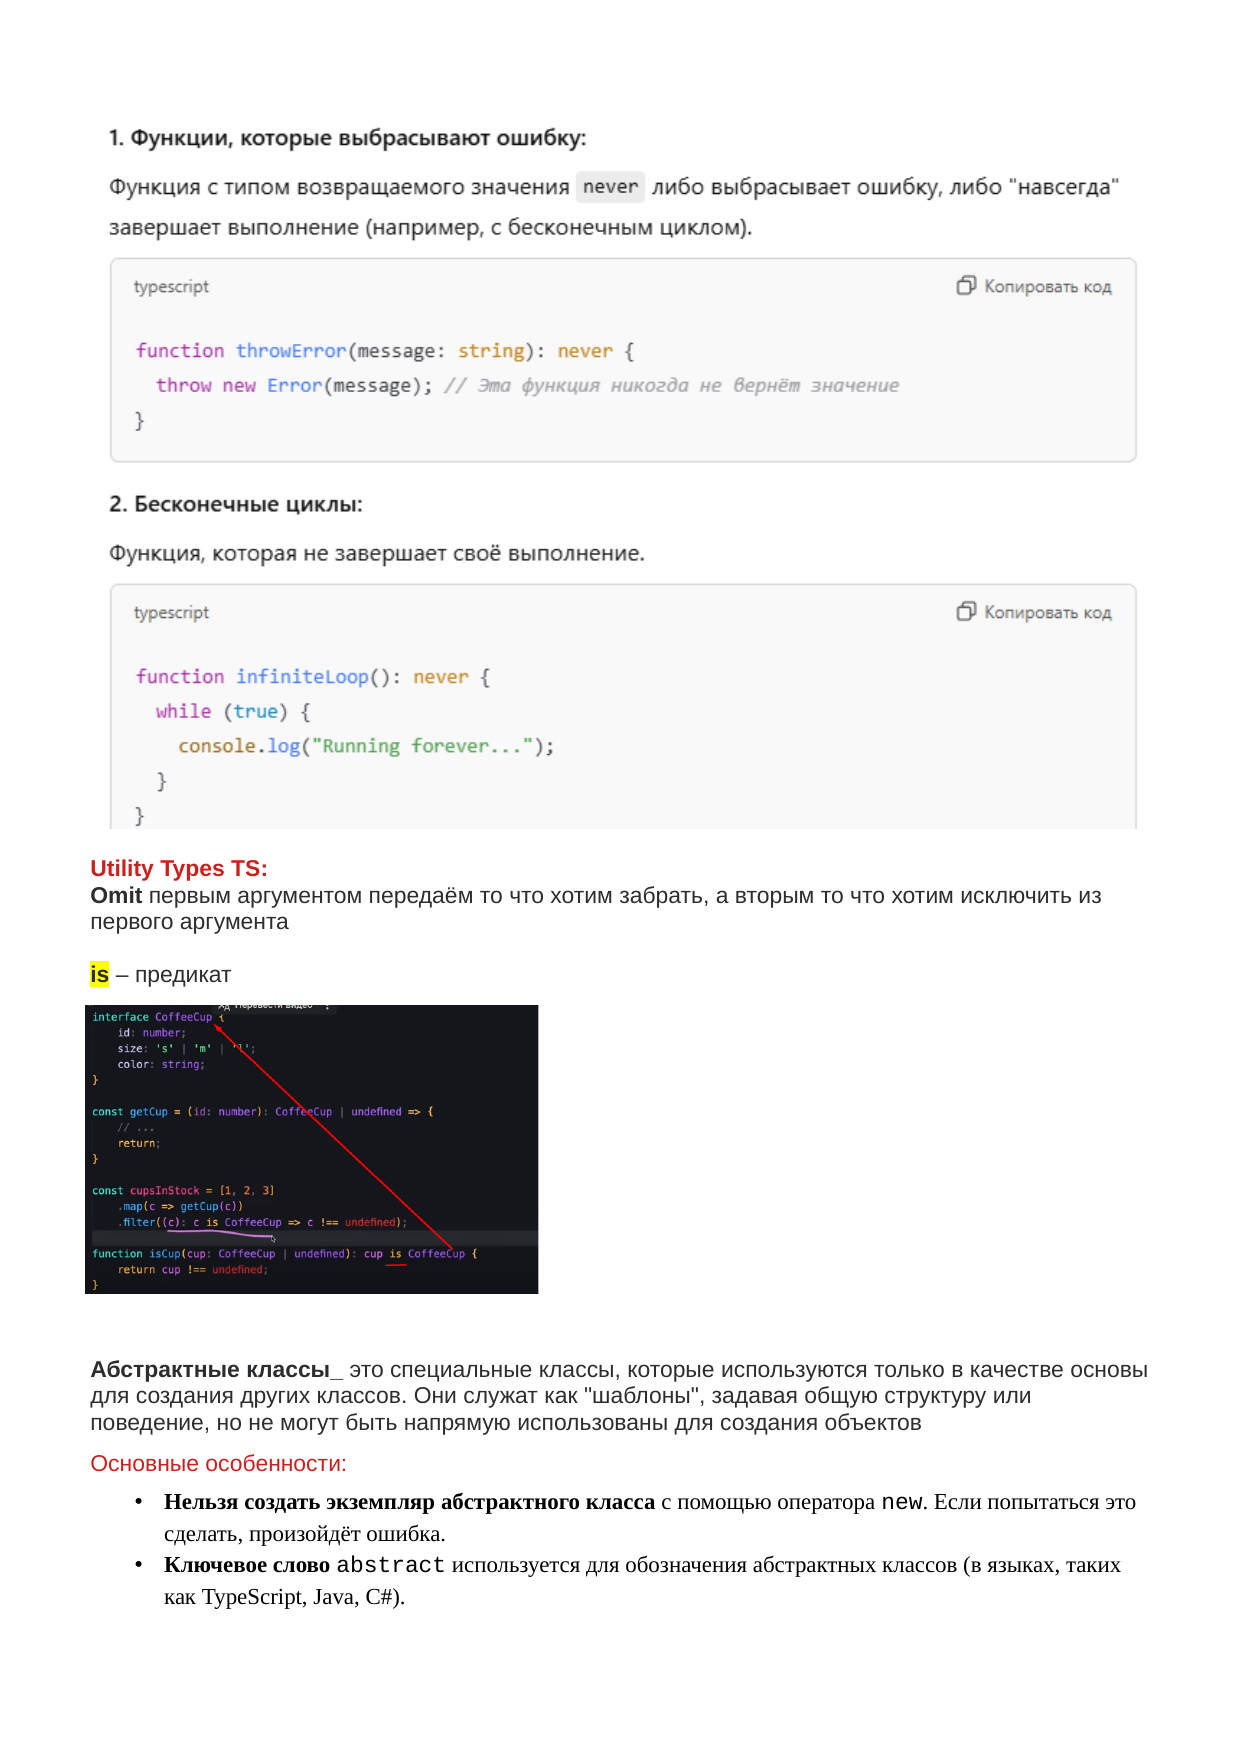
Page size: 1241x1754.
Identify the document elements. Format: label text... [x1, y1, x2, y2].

subtitle Основные особенности: [90, 1449, 1150, 1476]
list Ключевое слово abstract используется для обозначения абстрактных классов (в языках, таких как TypeScript, Java, C#). [134, 1551, 1150, 1609]
text is – предикат [90, 961, 1150, 987]
picture [85, 1005, 539, 1294]
list Нельзя создать экземпляр абстрактного класса с помощью оператора new. Если попытаться это сделать, произойдёт ошибка. [134, 1488, 1150, 1547]
picture [90, 118, 1150, 829]
text Omit первым аргументом передаём то что хотим забрать, а вторым то что хотим исключить из первого аргумента [90, 882, 1150, 934]
text Utility Types TS: [90, 855, 1150, 882]
text Абстрактные классы_ это специальные классы, которые используются только в качестве основы для создания других классов. Они служат как "шаблоны", задавая общую структуру или поведение, но не могут быть напрямую использованы для создания объектов [90, 1356, 1150, 1435]
